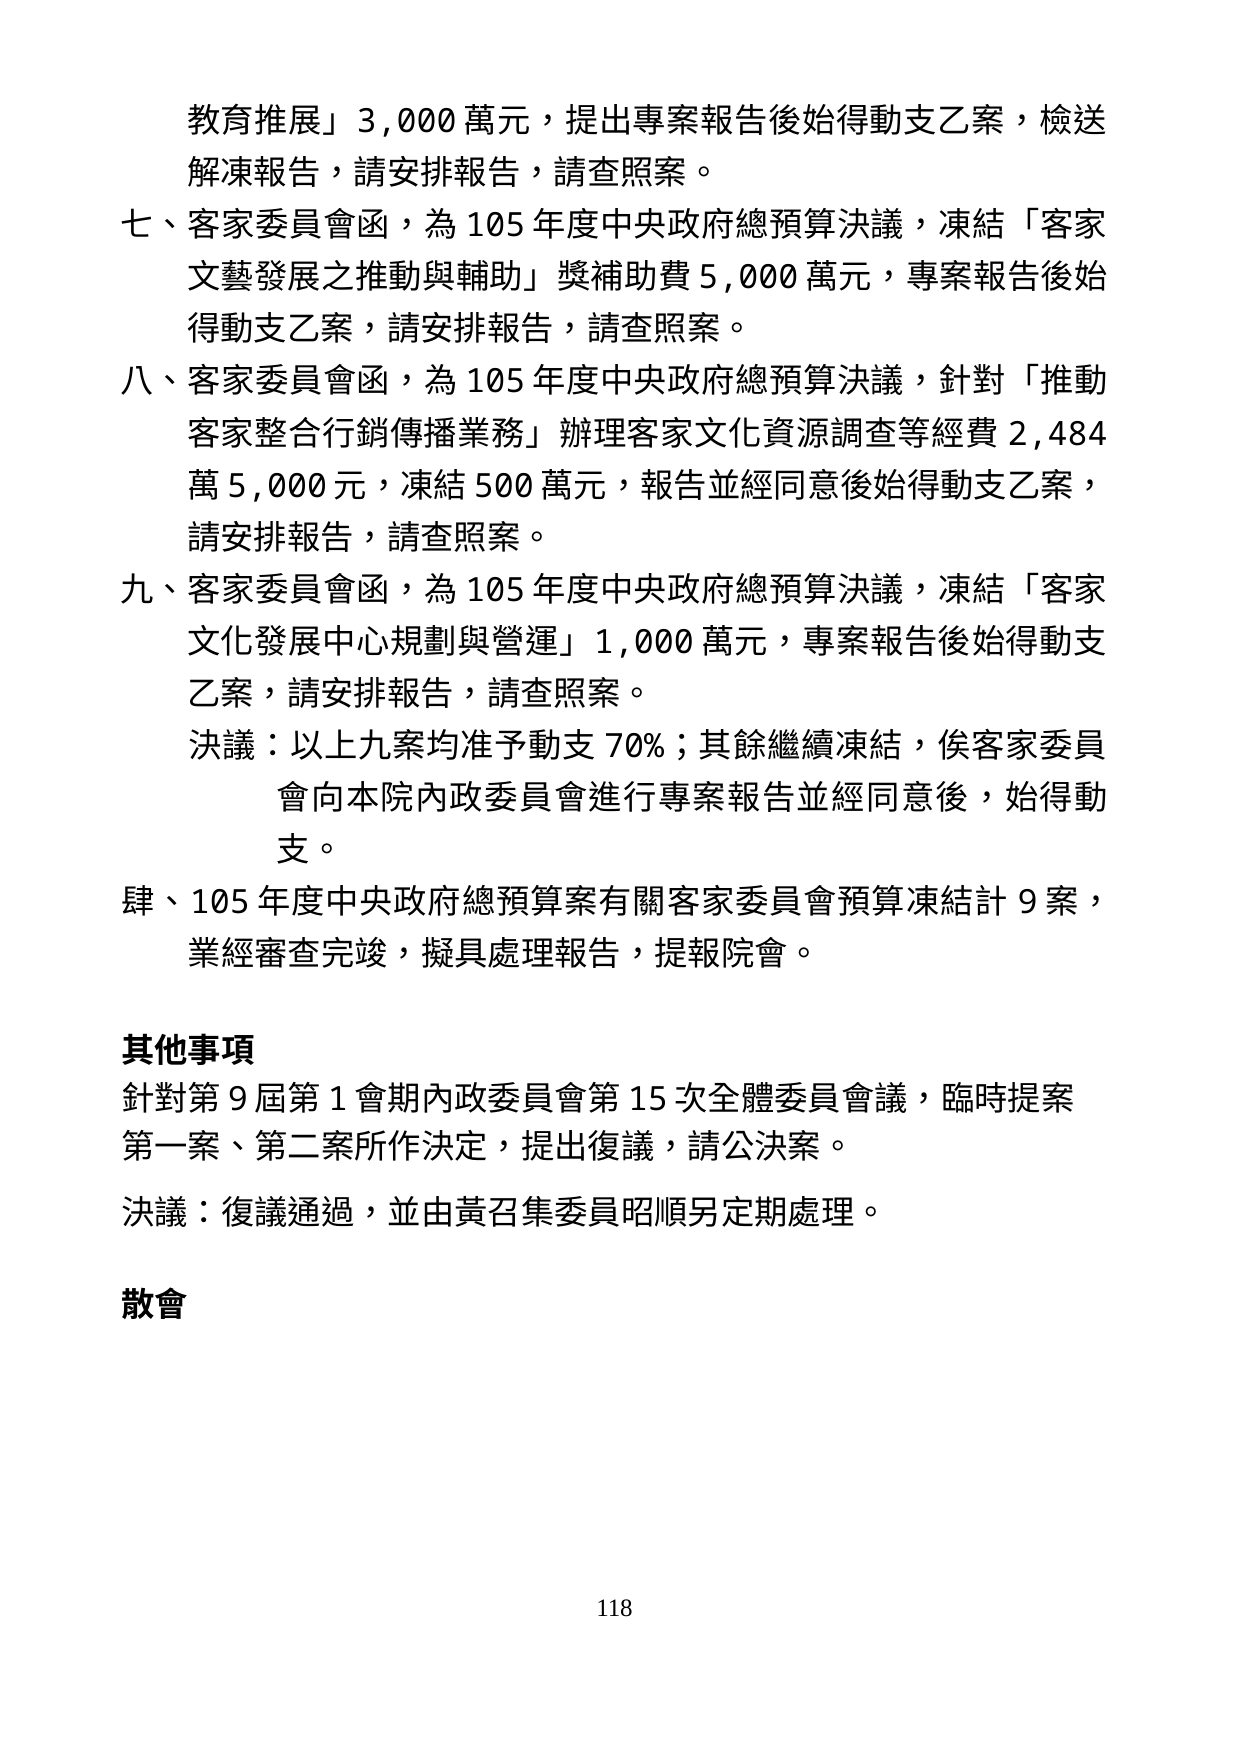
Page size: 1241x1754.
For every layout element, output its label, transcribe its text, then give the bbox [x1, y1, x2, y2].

text 針對第9屆第1會期內政委員會第15次全體委員會議，臨時提案第一案、第二案所作決定，提出復議，請公決案。 [121, 1072, 1107, 1168]
text 九、客家委員會函，為105年度中央政府總預算決議，凍結「客家文化發展中心規劃與營運」1,000萬元，專案報告後始得動支乙案，請安排報告，請查照案。 [120, 559, 1107, 716]
text 其他事項 [121, 1024, 1107, 1072]
text 教育推展」3,000萬元，提出專案報告後始得動支乙案，檢送解凍報告，請安排報告，請查照案。 [120, 91, 1107, 195]
text 決議：復議通過，並由黃召集委員昭順另定期處理。 [121, 1168, 1107, 1230]
text 散會 [121, 1278, 1107, 1326]
text 肆、105年度中央政府總預算案有關客家委員會預算凍結計9案，業經審查完竣，擬具處理報告，提報院會。 [121, 872, 1113, 976]
text 七、客家委員會函，為105年度中央政府總預算決議，凍結「客家文藝發展之推動與輔助」獎補助費5,000萬元，專案報告後始得動支乙案，請安排報告，請查照案。 [120, 195, 1107, 351]
text 八、客家委員會函，為105年度中央政府總預算決議，針對「推動客家整合行銷傳播業務」辦理客家文化資源調查等經費2,484萬5,000元，凍結500萬元，報告並經同意後始得動支乙案，請安排報告，請查照案。 [120, 351, 1107, 559]
text 決議：以上九案均准予動支70%；其餘繼續凍結，俟客家委員會向本院內政委員會進行專案報告並經同意後，始得動支。 [188, 716, 1107, 872]
